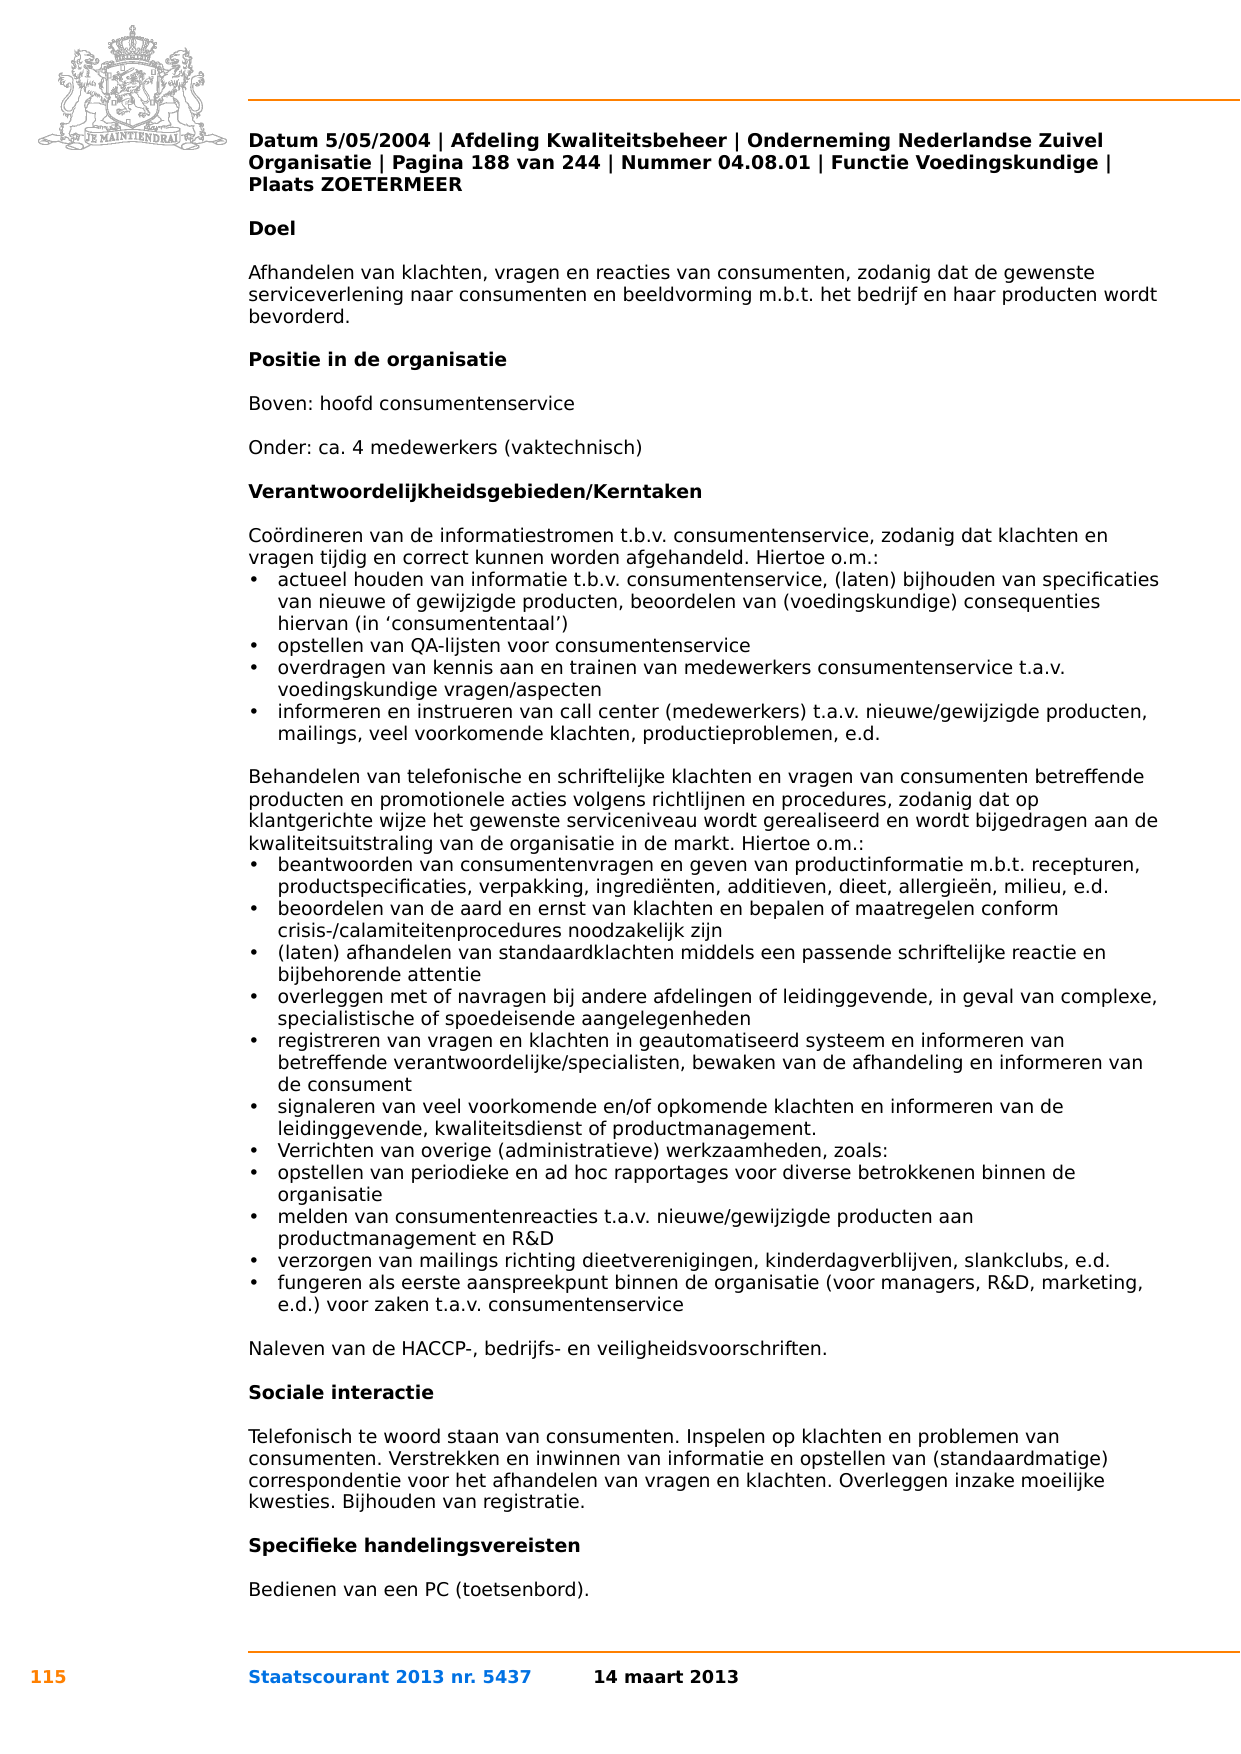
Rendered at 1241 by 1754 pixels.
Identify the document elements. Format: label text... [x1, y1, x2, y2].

text • beoordelen van de aard en ernst van klachten en bepalen of maatregelen conform crisis-/calamiteitenprocedures noodzakelijk zijn [248, 898, 1163, 942]
picture [38, 25, 227, 150]
text Afhandelen van klachten, vragen en reacties van consumenten, zodanig dat de gewenste serviceverlening naar consumenten en beeldvorming m.b.t. het bedrijf en haar producten wordt bevorderd. [248, 262, 1163, 327]
subtitle Doel [248, 218, 1163, 240]
text • informeren en instrueren van call center (medewerkers) t.a.v. nieuwe/gewijzigde producten, mailings, veel voorkomende klachten, productieproblemen, e.d. [248, 701, 1163, 744]
text • actueel houden van informatie t.b.v. consumentenservice, (laten) bijhouden van specificaties van nieuwe of gewijzigde producten, beoordelen van (voedingskundige) consequenties hiervan (in ‘consumententaal’) [248, 569, 1163, 635]
text Naleven van de HACCP-, bedrijfs- en veiligheidsvoorschriften. [248, 1338, 1163, 1360]
text • overleggen met of navragen bij andere afdelingen of leidinggevende, in geval van complexe, specialistische of spoedeisende aangelegenheden [248, 986, 1163, 1030]
text • signaleren van veel voorkomende en/of opkomende klachten en informeren van de leidinggevende, kwaliteitsdienst of productmanagement. [248, 1096, 1163, 1140]
text Coördineren van de informatiestromen t.b.v. consumentenservice, zodanig dat klachten en vragen tijdig en correct kunnen worden afgehandeld. Hiertoe o.m.: [248, 525, 1163, 569]
subtitle Verantwoordelijkheidsgebieden/Kerntaken [248, 481, 1163, 503]
text • registreren van vragen en klachten in geautomatiseerd systeem en informeren van betreffende verantwoordelijke/specialisten, bewaken van de afhandeling en informeren van de consument [248, 1030, 1163, 1096]
subtitle Positie in de organisatie [248, 349, 1163, 371]
text Boven: hoofd consumentenservice [248, 393, 1163, 415]
text • opstellen van periodieke en ad hoc rapportages voor diverse betrokkenen binnen de organisatie [248, 1162, 1163, 1206]
text Onder: ca. 4 medewerkers (vaktechnisch) [248, 437, 1163, 459]
text Telefonisch te woord staan van consumenten. Inspelen op klachten en problemen van consumenten. Verstrekken en inwinnen van informatie en opstellen van (standaardmatige) correspondentie voor het afhandelen van vragen en klachten. Overleggen inzake moeilijke kwesties. Bijhouden van registratie. [248, 1426, 1163, 1513]
text Behandelen van telefonische en schriftelijke klachten en vragen van consumenten betreffende producten en promotionele acties volgens richtlijnen en procedures, zodanig dat op klantgerichte wijze het gewenste serviceniveau wordt gerealiseerd en wordt bijgedragen aan de kwaliteitsuitstraling van de organisatie in de markt. Hiertoe o.m.: [248, 766, 1163, 854]
text • fungeren als eerste aanspreekpunt binnen de organisatie (voor managers, R&D, marketing, e.d.) voor zaken t.a.v. consumentenservice [248, 1272, 1163, 1316]
text • beantwoorden van consumentenvragen en geven van productinformatie m.b.t. recepturen, productspecificaties, verpakking, ingrediënten, additieven, dieet, allergieën, milieu, e.d. [248, 854, 1163, 898]
subtitle Sociale interactie [248, 1382, 1163, 1404]
text • verzorgen van mailings richting dieetverenigingen, kinderdagverblijven, slankclubs, e.d. [248, 1250, 1163, 1272]
subtitle Specifieke handelingsvereisten [248, 1535, 1163, 1557]
text Bedienen van een PC (toetsenbord). [248, 1579, 1163, 1601]
text • Verrichten van overige (administratieve) werkzaamheden, zoals: [248, 1140, 1163, 1162]
text • melden van consumentenreacties t.a.v. nieuwe/gewijzigde producten aan productmanagement en R&D [248, 1206, 1163, 1250]
text • (laten) afhandelen van standaardklachten middels een passende schriftelijke reactie en bijbehorende attentie [248, 942, 1163, 986]
text • overdragen van kennis aan en trainen van medewerkers consumentenservice t.a.v. voedingskundige vragen/aspecten [248, 657, 1163, 701]
text • opstellen van QA-lijsten voor consumentenservice [248, 635, 1163, 657]
subtitle Datum 5/05/2004 | Afdeling Kwaliteitsbeheer | Onderneming Nederlandse Zuivel Organisatie | Pagina 188 van 244 | Nummer 04.08.01 | Functie Voedingskundige | Plaats ZOETERMEER [248, 130, 1163, 196]
